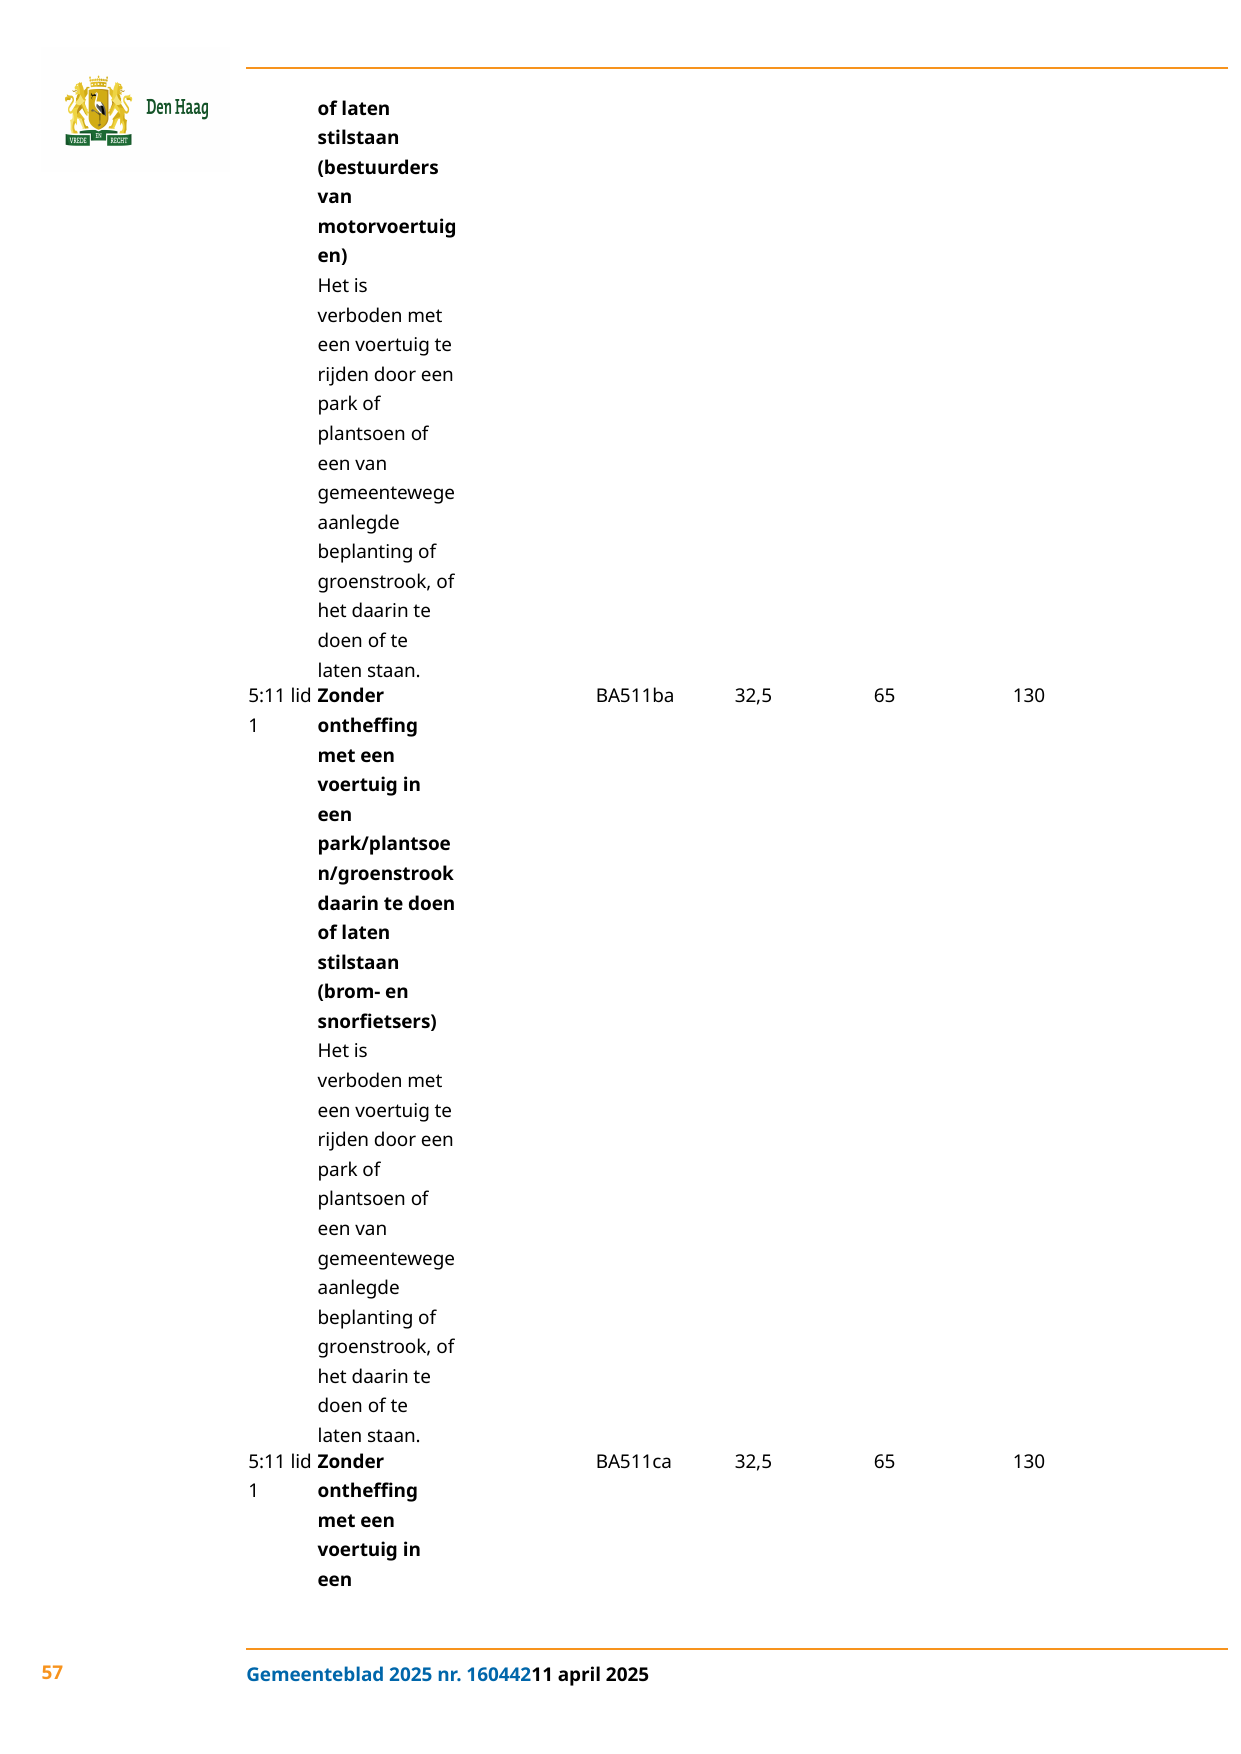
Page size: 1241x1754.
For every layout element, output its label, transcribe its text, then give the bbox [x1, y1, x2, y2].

table_cell BA511ca [596, 1448, 734, 1592]
table_cell [456, 95, 596, 683]
table_cell Zonder ontheffing met een voertuig in een [318, 1448, 456, 1592]
table_cell [456, 683, 596, 1448]
table_cell 65 [874, 683, 1013, 1448]
table_cell [874, 95, 1013, 683]
table_cell 130 [1013, 1448, 1152, 1592]
table_cell [1013, 95, 1152, 683]
table_cell 5:11 lid 1 [248, 683, 317, 1448]
table_cell 32,5 [735, 683, 873, 1448]
table_cell 32,5 [735, 1448, 873, 1592]
table_cell 130 [1013, 683, 1152, 1448]
table_cell BA511ba [596, 683, 734, 1448]
table_cell of laten stilstaan (bestuurders van motorvoertuigen) Het is verboden met een voertuig te rijden door een park of plantsoen of een van gemeentewege aanlegde beplanting of groenstrook, of het daarin te doen of te laten staan. [318, 95, 456, 683]
table_cell [596, 95, 734, 683]
table_cell [456, 1448, 596, 1592]
table_cell 5:11 lid 1 [248, 1448, 317, 1592]
table_cell 65 [874, 1448, 1013, 1592]
table_cell [735, 95, 873, 683]
table_cell Zonder ontheffing met een voertuig in een park/plantsoen/groenstrook daarin te doen of laten stilstaan (brom- en snorfietsers) Het is verboden met een voertuig te rijden door een park of plantsoen of een van gemeentewege aanlegde beplanting of groenstrook, of het daarin te doen of te laten staan. [318, 683, 456, 1448]
table_cell [248, 95, 317, 683]
picture [41, 47, 231, 172]
